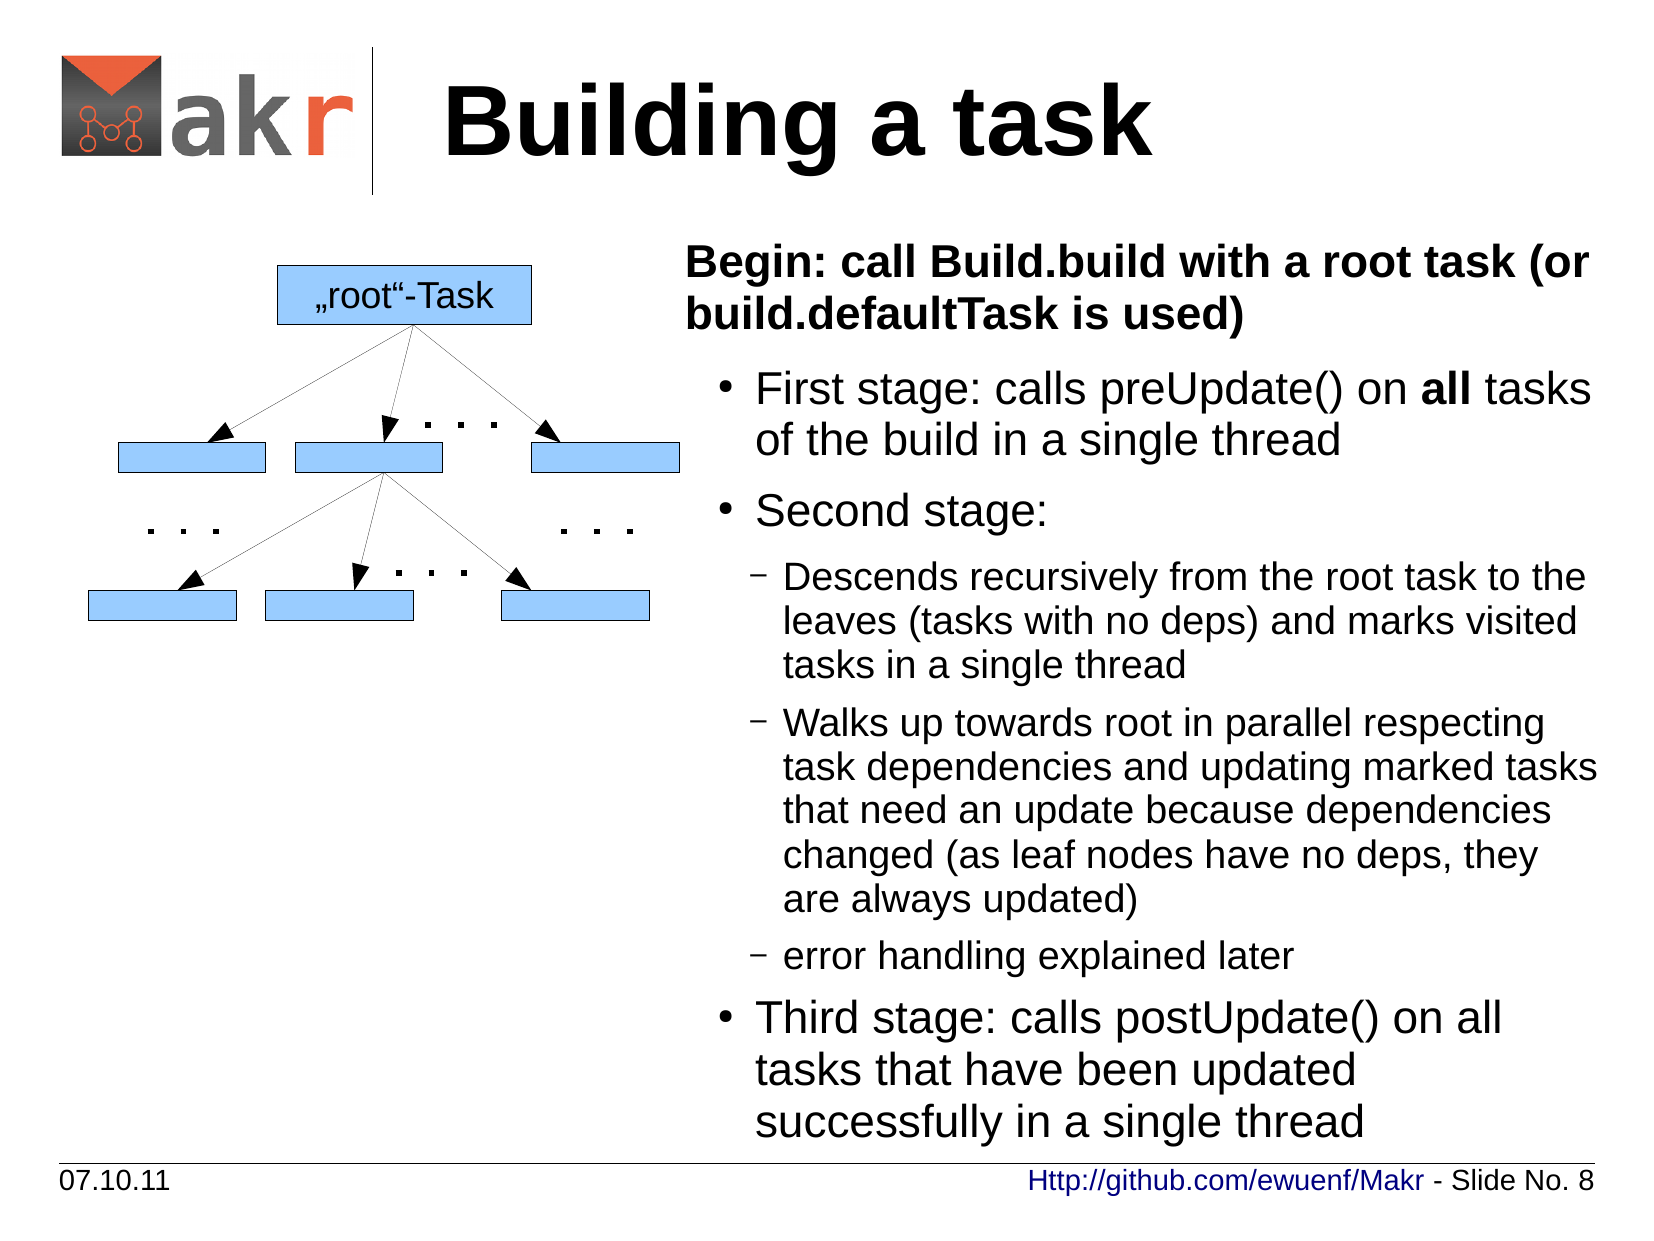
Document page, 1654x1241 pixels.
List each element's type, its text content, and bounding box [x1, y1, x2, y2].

text_box „root“-Task [277, 265, 532, 325]
picture [59, 53, 355, 158]
text_box [501, 590, 650, 621]
text_box [88, 590, 237, 621]
title Building a task [442, 65, 1607, 177]
text_box [265, 590, 414, 621]
list Begin: call Build.build with a root task (or build.defaultTask is used) First stage: calls preUpdate() on all tasks of the build in a single thread Second stage: Descends recursively from the root task to the leaves (tasks with no deps) and marks visited tasks in a single thread Walks up towards root in parallel respecting task dependencies and updating marked tasks that need an update because dependencies changed (as leaf nodes have no deps, they are always updated) error handling explained later Third stage: calls postUpdate() on all tasks that have been updated successfully in a single thread [685, 236, 1601, 1152]
text_box [295, 442, 443, 473]
text_box [118, 442, 266, 473]
text_box [531, 442, 680, 473]
